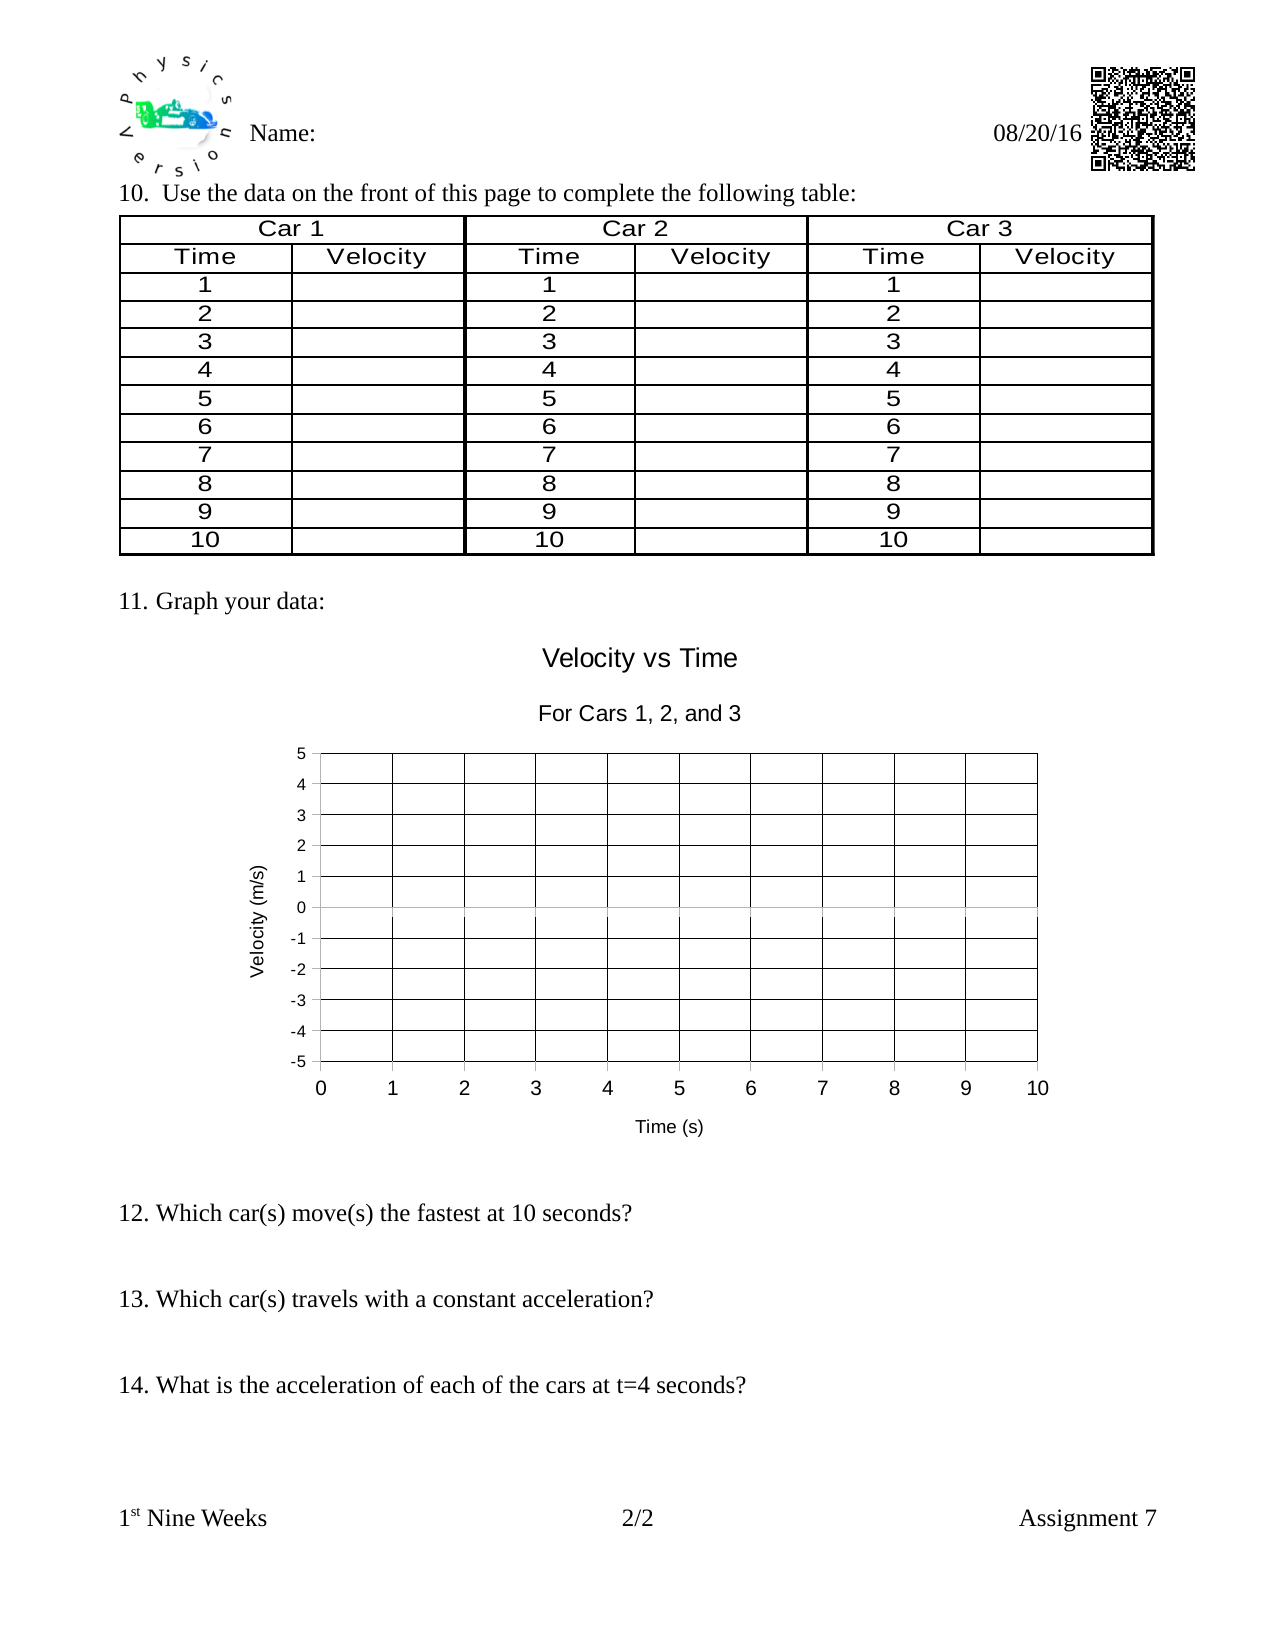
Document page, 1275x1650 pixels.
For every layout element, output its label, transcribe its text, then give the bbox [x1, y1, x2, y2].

list Which car(s) move(s) the fastest at 10 seconds? [118, 1198, 1157, 1226]
list Graph your data: [118, 586, 1157, 615]
list Use the data on the front of this page to complete the following table: [118, 176, 1157, 207]
picture [1082, 58, 1203, 179]
picture [119, 56, 232, 177]
list Which car(s) travels with a constant acceleration? [118, 1284, 1157, 1313]
list What is the acceleration of each of the cars at t=4 seconds? [118, 1370, 1157, 1399]
